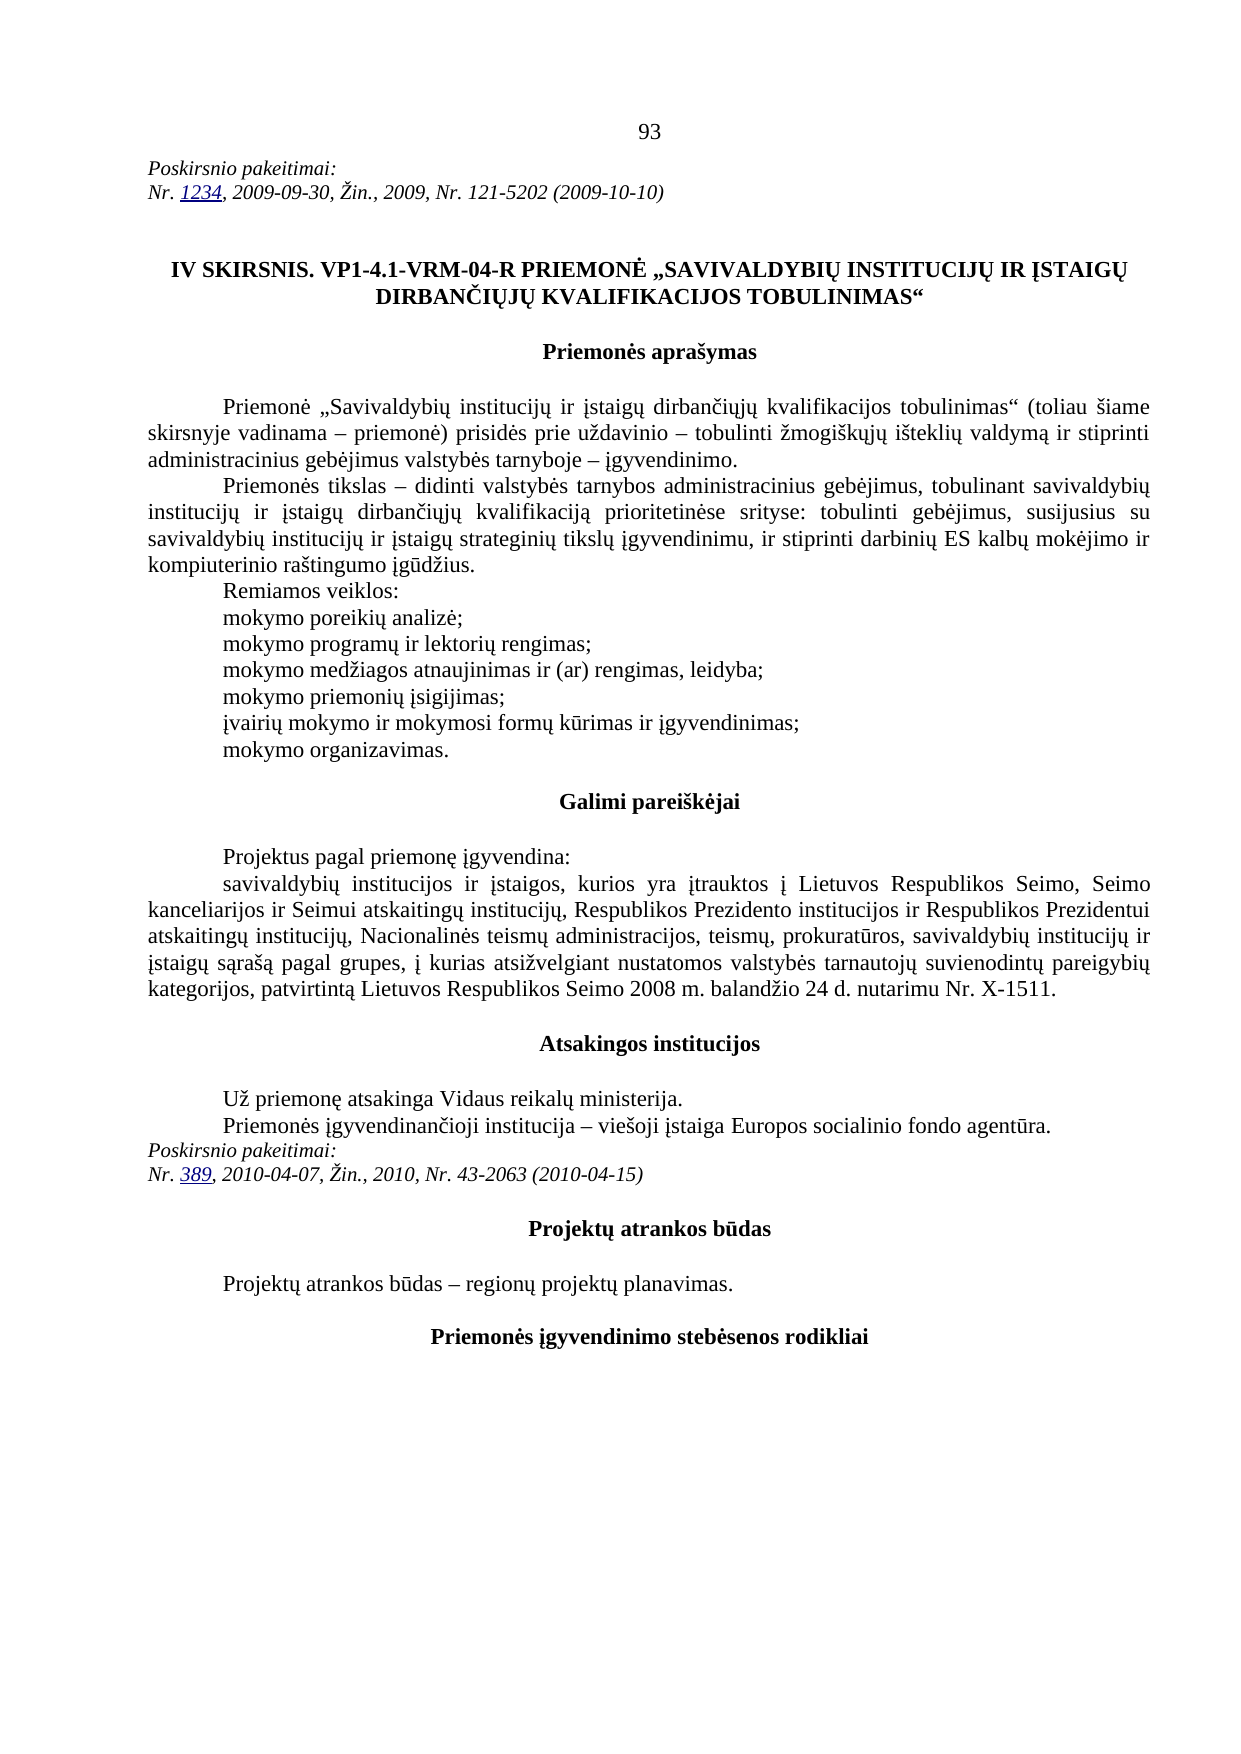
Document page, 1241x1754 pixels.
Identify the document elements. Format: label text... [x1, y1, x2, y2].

text Remiamos veiklos: [148, 577, 1152, 604]
text įvairių mokymo ir mokymosi formų kūrimas ir įgyvendinimas; [148, 709, 1152, 736]
text mokymo programų ir lektorių rengimas; [148, 630, 1152, 657]
text Priemonės įgyvendinančioji institucija – viešoji įstaiga Europos socialinio fondo agentūra. [148, 1112, 1152, 1138]
text Poskirsnio pakeitimai: [148, 1138, 1152, 1162]
text mokymo poreikių analizė; [148, 604, 1152, 630]
text Projektų atrankos būdas – regionų projektų planavimas. [148, 1270, 1152, 1296]
text Priemonė „Savivaldybių institucijų ir įstaigų dirbančiųjų kvalifikacijos tobulinimas“ (toliau šiame skirsnyje vadinama – priemonė) prisidės prie uždavinio – tobulinti žmogiškųjų išteklių valdymą ir stiprinti administracinius gebėjimus valstybės tarnyboje – įgyvendinimo. [148, 393, 1152, 472]
text Nr. 1234, 2009-09-30, Žin., 2009, Nr. 121-5202 (2009-10-10) [148, 180, 1152, 204]
text Projektų atrankos būdas [148, 1215, 1152, 1241]
text Nr. 389, 2010-04-07, Žin., 2010, Nr. 43-2063 (2010-04-15) [148, 1162, 1152, 1186]
text Priemonės aprašymas [148, 338, 1152, 364]
subtitle IV SKIRSNIS. VP1-4.1-VRM-04-R PRIEMONĖ „SAVIVALDYBIŲ INSTITUCIJŲ IR ĮSTAIGŲ DIRBANČIŲJŲ KVALIFIKACIJOS TOBULINIMAS“ [148, 256, 1152, 309]
text Atsakingos institucijos [148, 1030, 1152, 1057]
text Priemonės įgyvendinimo stebėsenos rodikliai [148, 1323, 1152, 1349]
text mokymo organizavimas. [148, 736, 1152, 762]
text savivaldybių institucijos ir įstaigos, kurios yra įtrauktos į Lietuvos Respublikos Seimo, Seimo kanceliarijos ir Seimui atskaitingų institucijų, Respublikos Prezidento institucijos ir Respublikos Prezidentui atskaitingų institucijų, Nacionalinės teismų administracijos, teismų, prokuratūros, savivaldybių institucijų ir įstaigų sąrašą pagal grupes, į kurias atsižvelgiant nustatomos valstybės tarnautojų suvienodintų pareigybių kategorijos, patvirtintą Lietuvos Respublikos Seimo 2008 m. balandžio 24 d. nutarimu Nr. X-1511. [148, 870, 1152, 1002]
text Galimi pareiškėjai [148, 788, 1152, 815]
text Projektus pagal priemonę įgyvendina: [148, 843, 1152, 870]
text Priemonės tikslas – didinti valstybės tarnybos administracinius gebėjimus, tobulinant savivaldybių institucijų ir įstaigų dirbančiųjų kvalifikaciją prioritetinėse srityse: tobulinti gebėjimus, susijusius su savivaldybių institucijų ir įstaigų strateginių tikslų įgyvendinimu, ir stiprinti darbinių ES kalbų mokėjimo ir kompiuterinio raštingumo įgūdžius. [148, 472, 1152, 577]
text Poskirsnio pakeitimai: [148, 156, 1152, 180]
text Už priemonę atsakinga Vidaus reikalų ministerija. [148, 1085, 1152, 1112]
text mokymo priemonių įsigijimas; [148, 683, 1152, 709]
text mokymo medžiagos atnaujinimas ir (ar) rengimas, leidyba; [148, 657, 1152, 683]
